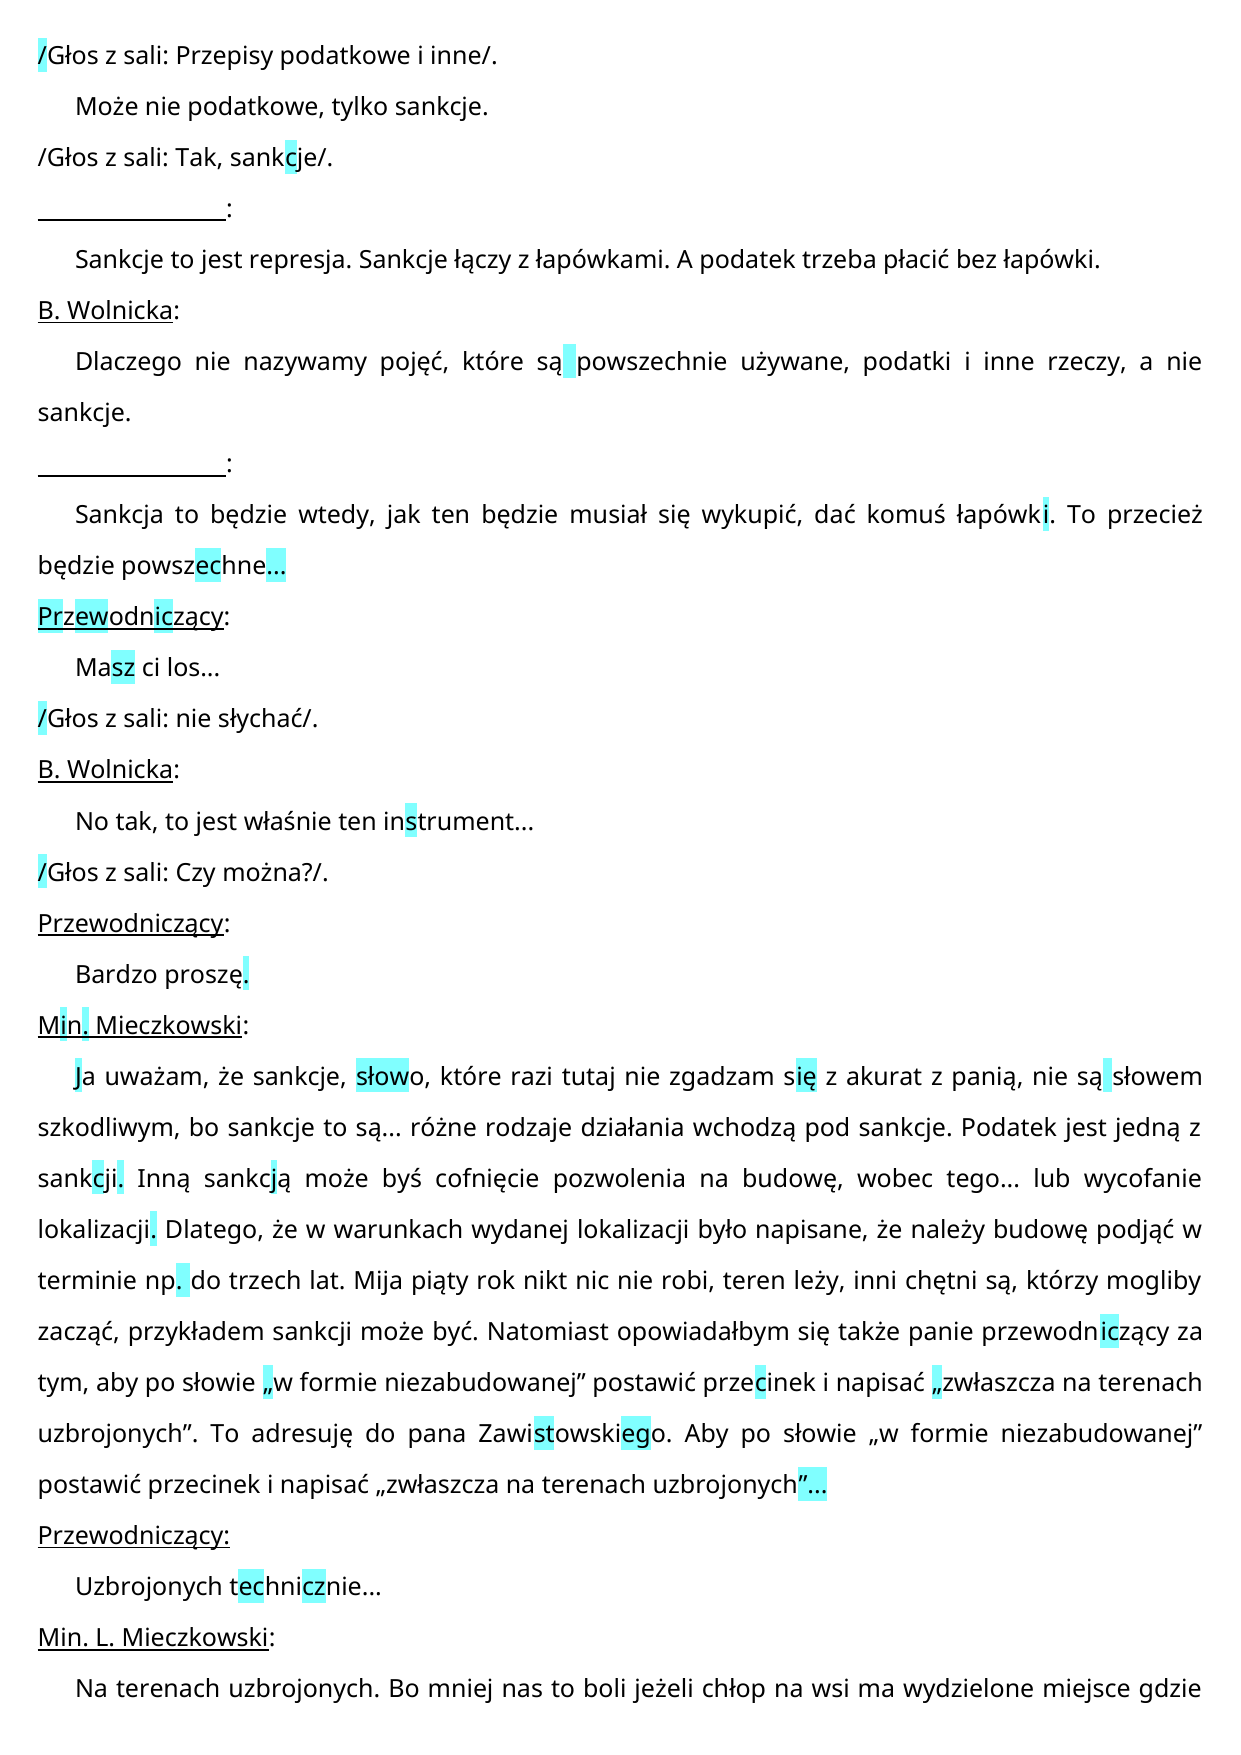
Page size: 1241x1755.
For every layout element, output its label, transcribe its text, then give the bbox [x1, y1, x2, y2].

text /Głos z sali: Czy można?/. [37, 854, 1203, 888]
text Sankcja to będzie wtedy, jak ten będzie musiał się wykupić, dać komuś łapówki. To przecież będzie powszechne... [37, 497, 1203, 582]
text Przewodniczący: [37, 1518, 1203, 1552]
text Na terenach uzbrojonych. Bo mniej nas to boli jeżeli chłop na wsi ma wydzielone miejsce gdzie [37, 1671, 1203, 1705]
text /Głos z sali: Tak, sankcje/. [37, 139, 1203, 174]
text Może nie podatkowe, tylko sankcje. [37, 88, 1203, 123]
text Uzbrojonych technicznie... [37, 1569, 1203, 1603]
text Sankcje to jest represja. Sankcje łączy z łapówkami. A podatek trzeba płacić bez łapówki. [37, 242, 1203, 276]
text Min. L. Mieczkowski: [37, 1620, 1203, 1654]
text /Głos z sali: Przepisy podatkowe i inne/. [37, 37, 1203, 72]
text Min. Mieczkowski: [37, 1007, 1203, 1041]
text No tak, to jest właśnie ten instrument... [37, 803, 1203, 837]
text Ja uważam, że sankcje, słowo, które razi tutaj nie zgadzam się z akurat z panią, nie są słowem szkodliwym, bo sankcje to są... różne rodzaje działania wchodzą pod sankcje. Podatek jest jedną z sankcji. Inną sankcją może byś cofnięcie pozwolenia na budowę, wobec tego... lub wycofanie lokalizacji. Dlatego, że w warunkach wydanej lokalizacji było napisane, że należy budowę podjąć w terminie np. do trzech lat. Mija piąty rok nikt nic nie robi, teren leży, inni chętni są, którzy mogliby zacząć, przykładem sankcji może być. Natomiast opowiadałbym się także panie przewodniczący za tym, aby po słowie „w formie niezabudowanej” postawić przecinek i napisać „zwłaszcza na terenach uzbrojonych”. To adresuję do pana Zawistowskiego. Aby po słowie „w formie niezabudowanej” postawić przecinek i napisać „zwłaszcza na terenach uzbrojonych”... [37, 1058, 1203, 1501]
text /Głos z sali: nie słychać/. [37, 701, 1203, 735]
text Przewodniczący: [37, 599, 1203, 633]
text Dlaczego nie nazywamy pojęć, które są powszechnie używane, podatki i inne rzeczy, a nie sankcje. [37, 344, 1203, 429]
text Przewodniczący: [37, 905, 1203, 939]
text Bardzo proszę. [37, 956, 1203, 990]
text B. Wolnicka: [37, 293, 1203, 327]
text B. Wolnicka: [37, 752, 1203, 786]
text : [37, 191, 1203, 225]
text : [37, 446, 1203, 480]
text Masz ci los... [37, 650, 1203, 684]
